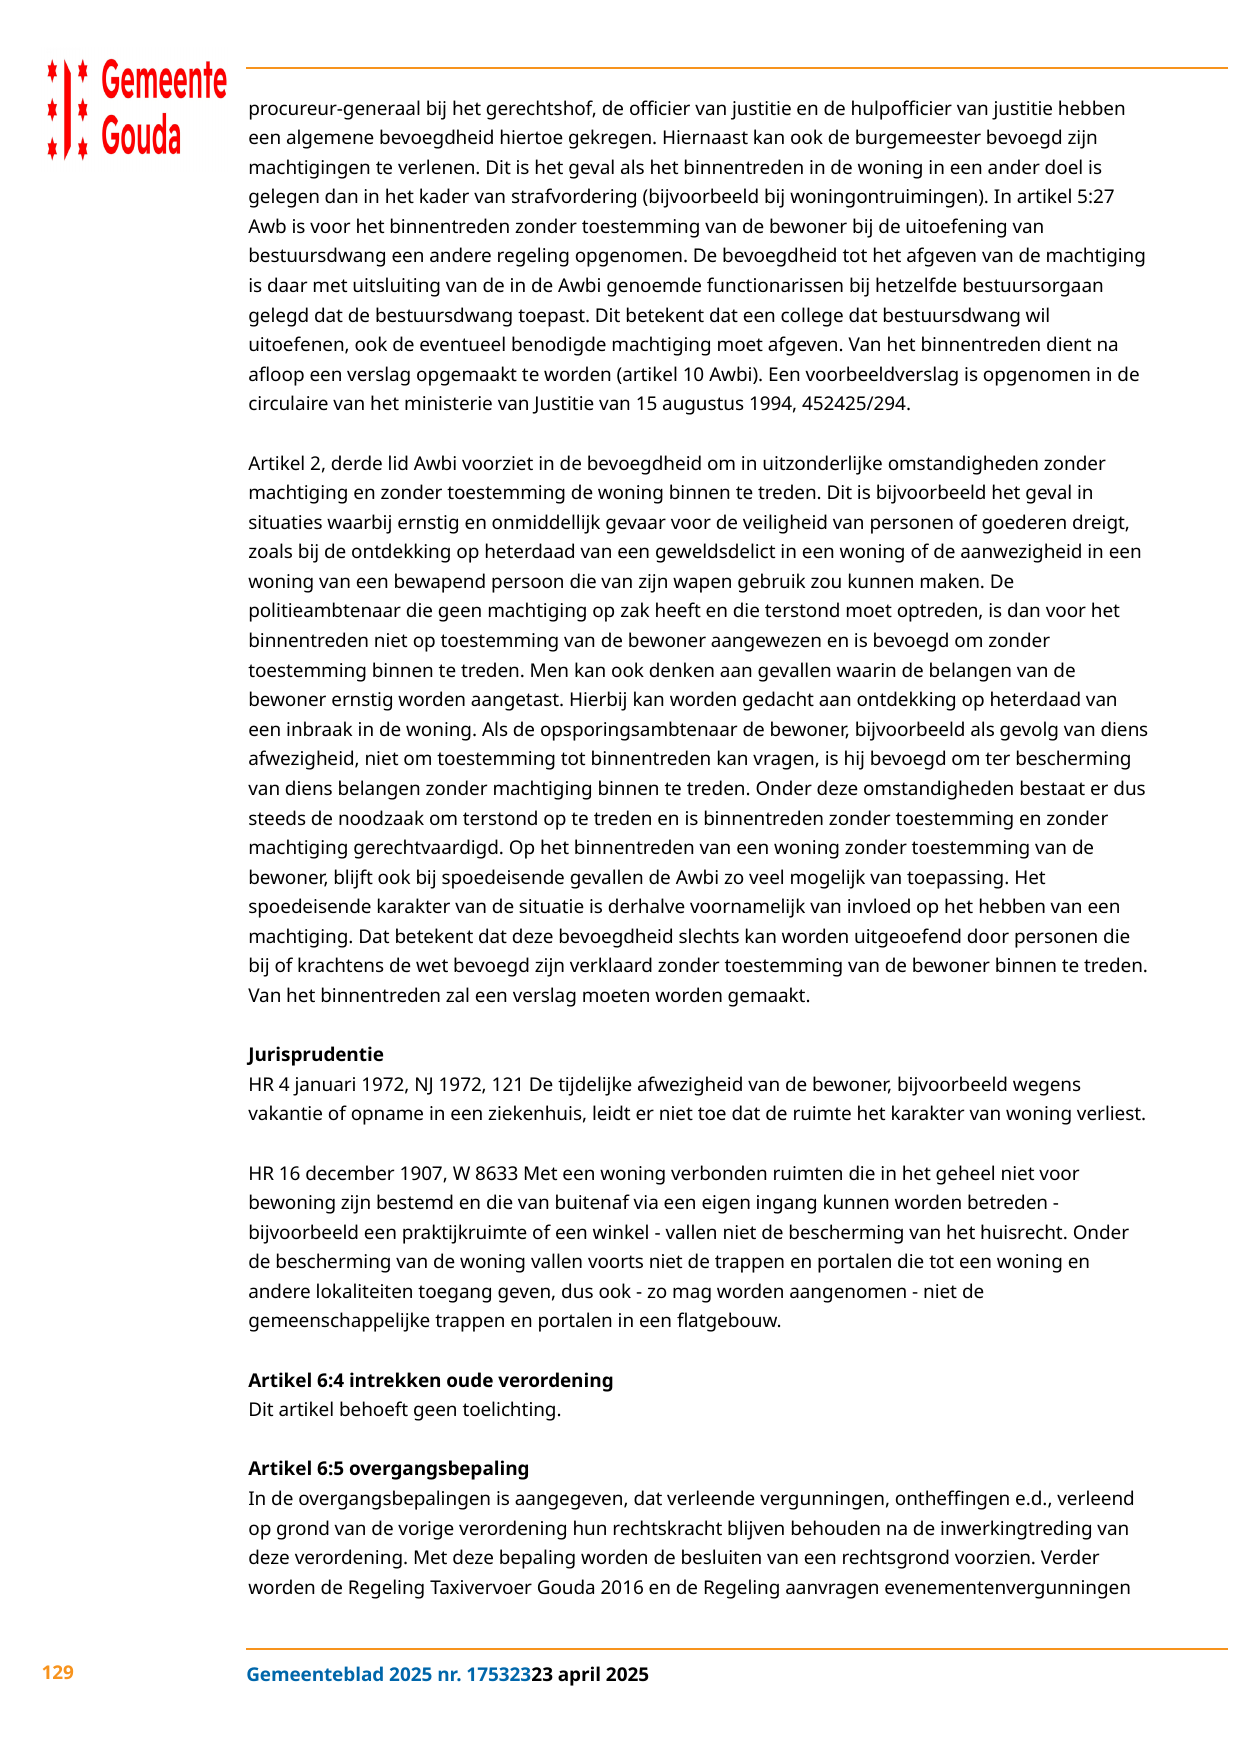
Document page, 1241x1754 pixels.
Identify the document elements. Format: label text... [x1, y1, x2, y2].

text Dit artikel behoeft geen toelichting. [248, 1396, 1152, 1422]
text Artikel 6:4 intrekken oude verordening [248, 1367, 1152, 1393]
text HR 4 januari 1972, NJ 1972, 121 De tijdelijke afwezigheid van de bewoner, bijvoorbeeld wegens vakantie of opname in een ziekenhuis, leidt er niet toe dat de ruimte het karakter van woning verliest. [248, 1071, 1152, 1126]
text procureur-generaal bij het gerechtshof, de officier van justitie en de hulpofficier van justitie hebben een algemene bevoegdheid hiertoe gekregen. Hiernaast kan ook de burgemeester bevoegd zijn machtigingen te verlenen. Dit is het geval als het binnentreden in de woning in een ander doel is gelegen dan in het kader van strafvordering (bijvoorbeeld bij woningontruimingen). In artikel 5:27 Awb is voor het binnentreden zonder toestemming van de bewoner bij de uitoefening van bestuursdwang een andere regeling opgenomen. De bevoegdheid tot het afgeven van de machtiging is daar met uitsluiting van de in de Awbi genoemde functionarissen bij hetzelfde bestuursorgaan gelegd dat de bestuursdwang toepast. Dit betekent dat een college dat bestuursdwang wil uitoefenen, ook de eventueel benodigde machtiging moet afgeven. Van het binnentreden dient na afloop een verslag opgemaakt te worden (artikel 10 Awbi). Een voorbeeldverslag is opgenomen in de circulaire van het ministerie van Justitie van 15 augustus 1994, 452425/294. [248, 95, 1152, 416]
picture [41, 47, 231, 172]
text Artikel 6:5 overgangsbepaling [248, 1456, 1152, 1481]
text HR 16 december 1907, W 8633 Met een woning verbonden ruimten die in het geheel niet voor bewoning zijn bestemd en die van buitenaf via een eigen ingang kunnen worden betreden - bijvoorbeeld een praktijkruimte of een winkel - vallen niet de bescherming van het huisrecht. Onder de bescherming van de woning vallen voorts niet de trappen en portalen die tot een woning en andere lokaliteiten toegang geven, dus ook - zo mag worden aangenomen - niet de gemeenschappelijke trappen en portalen in een flatgebouw. [248, 1160, 1152, 1333]
text In de overgangsbepalingen is aangegeven, dat verleende vergunningen, ontheffingen e.d., verleend op grond van de vorige verordening hun rechtskracht blijven behouden na de inwerkingtreding van deze verordening. Met deze bepaling worden de besluiten van een rechtsgrond voorzien. Verder worden de Regeling Taxivervoer Gouda 2016 en de Regeling aanvragen evenementenvergunningen [248, 1485, 1152, 1600]
text Artikel 2, derde lid Awbi voorziet in de bevoegdheid om in uitzonderlijke omstandigheden zonder machtiging en zonder toestemming de woning binnen te treden. Dit is bijvoorbeeld het geval in situaties waarbij ernstig en onmiddellijk gevaar voor de veiligheid van personen of goederen dreigt, zoals bij de ontdekking op heterdaad van een geweldsdelict in een woning of de aanwezigheid in een woning van een bewapend persoon die van zijn wapen gebruik zou kunnen maken. De politieambtenaar die geen machtiging op zak heeft en die terstond moet optreden, is dan voor het binnentreden niet op toestemming van de bewoner aangewezen en is bevoegd om zonder toestemming binnen te treden. Men kan ook denken aan gevallen waarin de belangen van de bewoner ernstig worden aangetast. Hierbij kan worden gedacht aan ontdekking op heterdaad van een inbraak in de woning. Als de opsporingsambtenaar de bewoner, bijvoorbeeld als gevolg van diens afwezigheid, niet om toestemming tot binnentreden kan vragen, is hij bevoegd om ter bescherming van diens belangen zonder machtiging binnen te treden. Onder deze omstandigheden bestaat er dus steeds de noodzaak om terstond op te treden en is binnentreden zonder toestemming en zonder machtiging gerechtvaardigd. Op het binnentreden van een woning zonder toestemming van de bewoner, blijft ook bij spoedeisende gevallen de Awbi zo veel mogelijk van toepassing. Het spoedeisende karakter van de situatie is derhalve voornamelijk van invloed op het hebben van een machtiging. Dat betekent dat deze bevoegdheid slechts kan worden uitgeoefend door personen die bij of krachtens de wet bevoegd zijn verklaard zonder toestemming van de bewoner binnen te treden. Van het binnentreden zal een verslag moeten worden gemaakt. [248, 450, 1152, 1008]
text Jurisprudentie [248, 1041, 1152, 1067]
